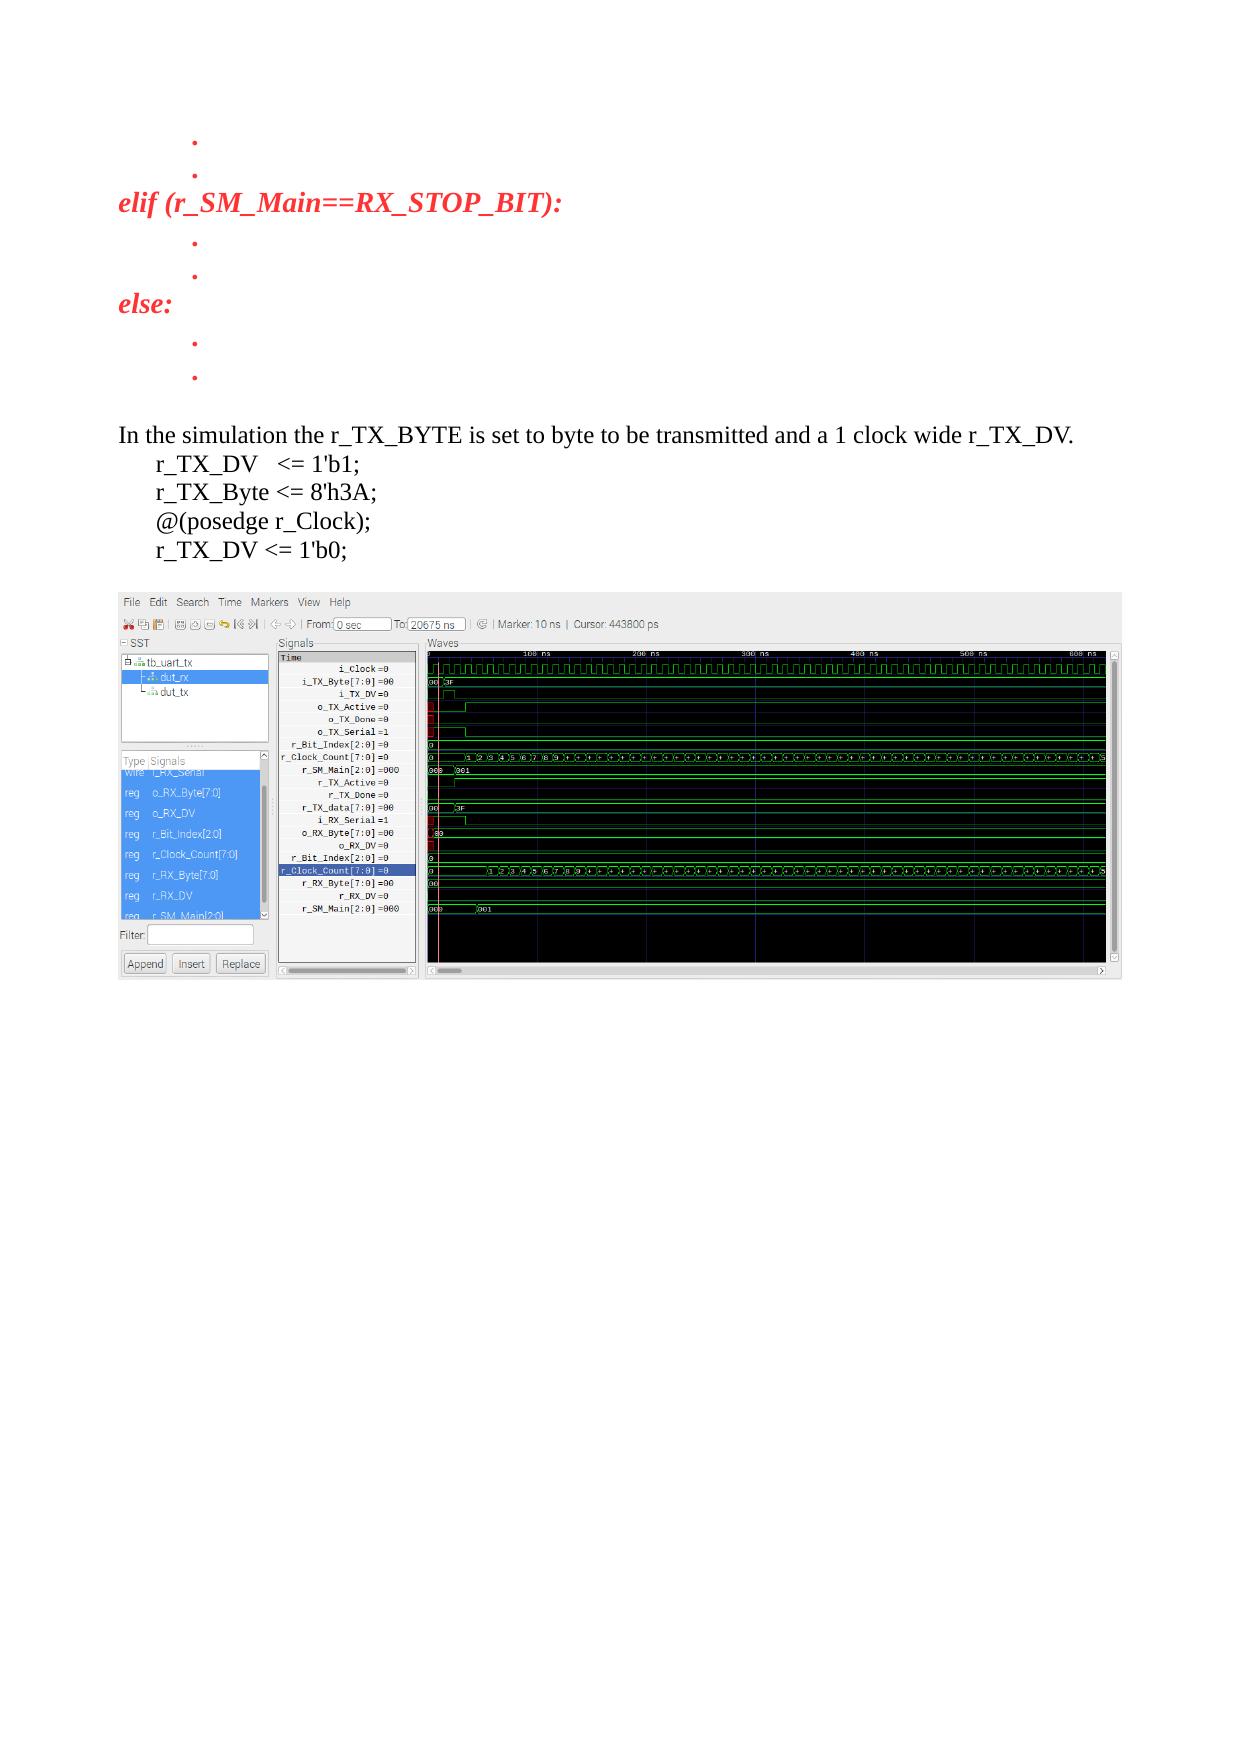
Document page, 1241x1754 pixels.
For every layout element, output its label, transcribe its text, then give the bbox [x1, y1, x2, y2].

text r_TX_DV <= 1'b1; [118, 449, 1122, 477]
text . [118, 219, 1122, 252]
picture [118, 592, 1123, 980]
text r_TX_DV <= 1'b0; [118, 535, 1122, 564]
text . [118, 319, 1122, 353]
text In the simulation the r_TX_BYTE is set to byte to be transmitted and a 1 clock wide r_TX_DV. [118, 420, 1122, 449]
text . [118, 118, 1122, 152]
text @(posedge r_Clock); [118, 506, 1122, 535]
text elif (r_SM_Main==RX_STOP_BIT): [118, 185, 1122, 219]
text r_TX_Byte <= 8'h3A; [118, 477, 1122, 506]
text . [118, 152, 1122, 185]
text else: [118, 286, 1122, 319]
text . [118, 353, 1122, 386]
text . [118, 252, 1122, 286]
